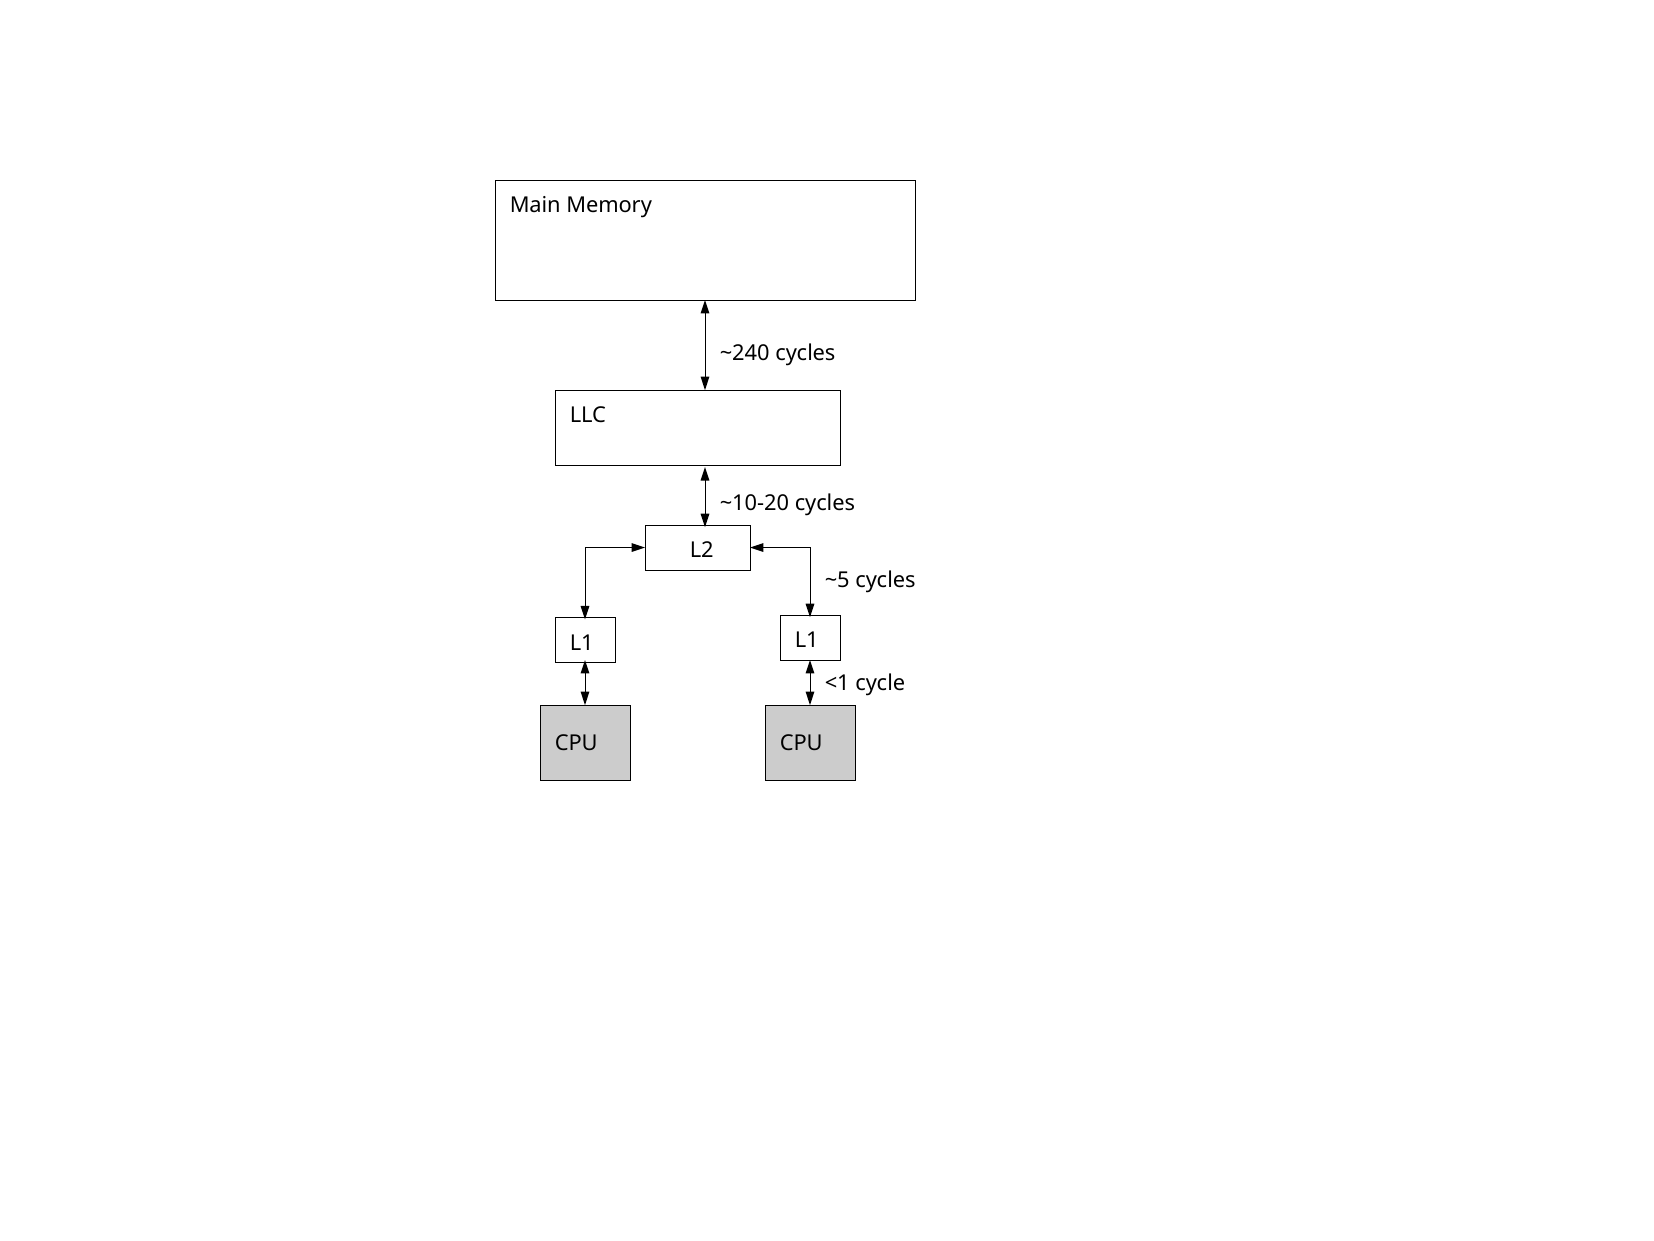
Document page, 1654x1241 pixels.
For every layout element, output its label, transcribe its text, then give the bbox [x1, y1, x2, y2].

text_box ~10-20 cycles [705, 480, 916, 521]
text_box Main Memory [495, 182, 766, 223]
text_box LLC [555, 392, 646, 433]
text_box L1 [555, 619, 616, 660]
text_box [540, 761, 631, 781]
text_box CPU [540, 720, 631, 761]
text_box [765, 761, 856, 781]
text_box [540, 705, 631, 720]
text_box CPU [765, 720, 856, 761]
text_box L1 [780, 617, 841, 658]
text_box [765, 705, 856, 720]
text_box <1 cycle [810, 660, 946, 701]
text_box ~5 cycles [810, 557, 946, 598]
text_box ~240 cycles [705, 330, 871, 371]
text_box L2 [675, 527, 766, 568]
